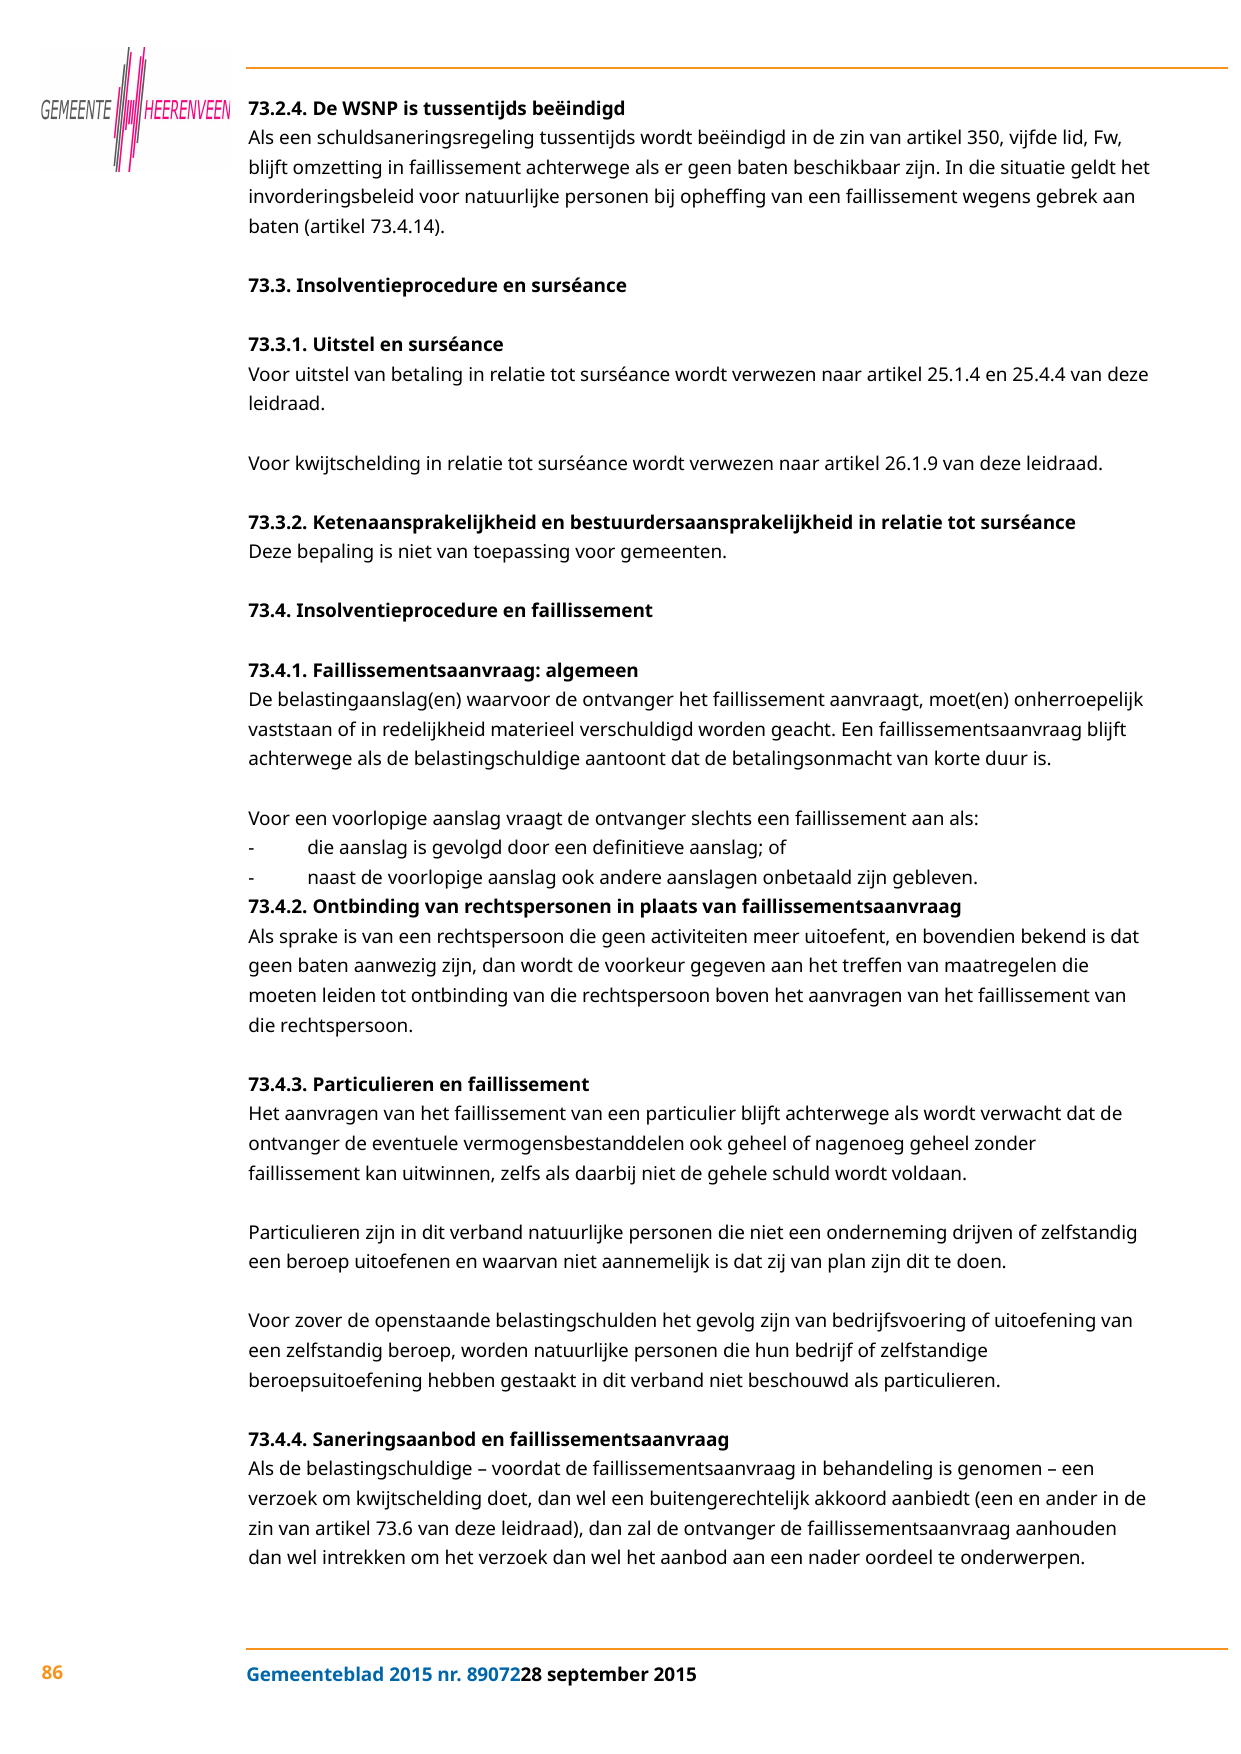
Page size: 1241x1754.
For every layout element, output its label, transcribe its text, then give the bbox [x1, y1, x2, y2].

text Voor zover de openstaande belastingschulden het gevolg zijn van bedrijfsvoering of uitoefening van een zelfstandig beroep, worden natuurlijke personen die hun bedrijf of zelfstandige beroepsuitoefening hebben gestaakt in dit verband niet beschouwd als particulieren. [248, 1308, 1152, 1393]
text Particulieren zijn in dit verband natuurlijke personen die niet een onderneming drijven of zelfstandig een beroep uitoefenen en waarvan niet aannemelijk is dat zij van plan zijn dit te doen. [248, 1219, 1152, 1274]
text 73.4.3. Particulieren en faillissement [248, 1071, 1152, 1097]
text 73.3.2. Ketenaansprakelijkheid en bestuurdersaansprakelijkheid in relatie tot surséance [248, 509, 1152, 535]
text 73.2.4. De WSNP is tussentijds beëindigd [248, 95, 1152, 121]
list naast de voorlopige aanslag ook andere aanslagen onbetaald zijn gebleven. [248, 864, 1152, 890]
text 73.4.2. Ontbinding van rechtspersonen in plaats van faillissementsaanvraag [248, 893, 1152, 919]
text De belastingaanslag(en) waarvoor de ontvanger het faillissement aanvraagt, moet(en) onherroepelijk vaststaan of in redelijkheid materieel verschuldigd worden geacht. Een faillissementsaanvraag blijft achterwege als de belastingschuldige aantoont dat de betalingsonmacht van korte duur is. [248, 686, 1152, 771]
text 73.3.1. Uitstel en surséance [248, 331, 1152, 357]
text 73.3. Insolventieprocedure en surséance [248, 272, 1152, 298]
picture [41, 47, 231, 172]
text Als de belastingschuldige – voordat de faillissementsaanvraag in behandeling is genomen – een verzoek om kwijtschelding doet, dan wel een buitengerechtelijk akkoord aanbiedt (een en ander in de zin van artikel 73.6 van deze leidraad), dan zal de ontvanger de faillissementsaanvraag aanhouden dan wel intrekken om het verzoek dan wel het aanbod aan een nader oordeel te onderwerpen. [248, 1456, 1152, 1570]
text 73.4.1. Faillissementsaanvraag: algemeen [248, 657, 1152, 683]
text Als sprake is van een rechtspersoon die geen activiteiten meer uitoefent, en bovendien bekend is dat geen baten aanwezig zijn, dan wordt de voorkeur gegeven aan het treffen van maatregelen die moeten leiden tot ontbinding van die rechtspersoon boven het aanvragen van het faillissement van die rechtspersoon. [248, 923, 1152, 1038]
list die aanslag is gevolgd door een definitieve aanslag; of [248, 834, 1152, 860]
text 73.4.4. Saneringsaanbod en faillissementsaanvraag [248, 1426, 1152, 1452]
text Deze bepaling is niet van toepassing voor gemeenten. [248, 538, 1152, 564]
text Als een schuldsaneringsregeling tussentijds wordt beëindigd in de zin van artikel 350, vijfde lid, Fw, blijft omzetting in faillissement achterwege als er geen baten beschikbaar zijn. In die situatie geldt het invorderingsbeleid voor natuurlijke personen bij opheffing van een faillissement wegens gebrek aan baten (artikel 73.4.14). [248, 124, 1152, 239]
text Het aanvragen van het faillissement van een particulier blijft achterwege als wordt verwacht dat de ontvanger de eventuele vermogensbestanddelen ook geheel of nagenoeg geheel zonder faillissement kan uitwinnen, zelfs als daarbij niet de gehele schuld wordt voldaan. [248, 1101, 1152, 1186]
text Voor kwijtschelding in relatie tot surséance wordt verwezen naar artikel 26.1.9 van deze leidraad. [248, 450, 1152, 476]
text Voor uitstel van betaling in relatie tot surséance wordt verwezen naar artikel 25.1.4 en 25.4.4 van deze leidraad. [248, 361, 1152, 416]
text Voor een voorlopige aanslag vraagt de ontvanger slechts een faillissement aan als: [248, 805, 1152, 831]
text 73.4. Insolventieprocedure en faillissement [248, 598, 1152, 623]
